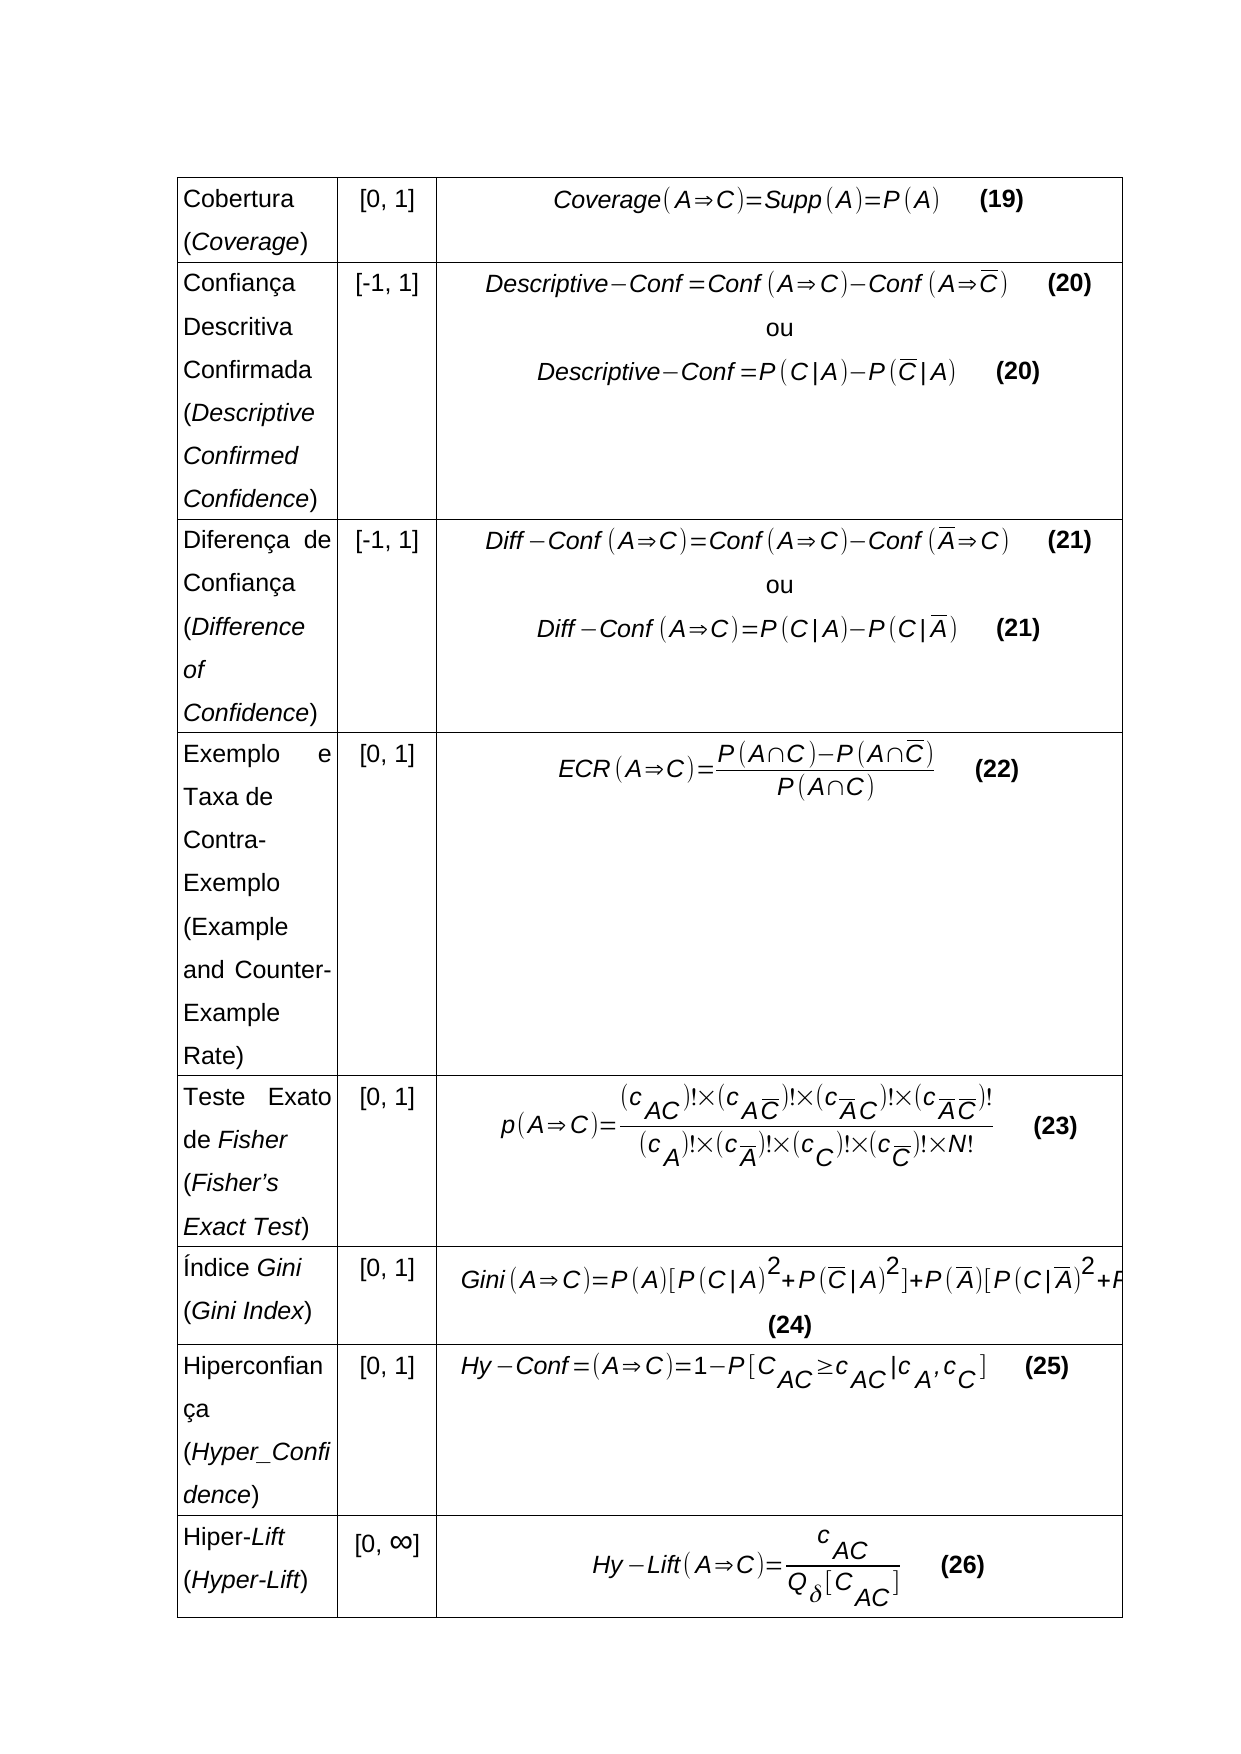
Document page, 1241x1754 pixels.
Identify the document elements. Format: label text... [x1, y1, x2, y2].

table_cell Índice Gini (Gini Index) [178, 1247, 337, 1344]
table_cell [0, 1] [338, 733, 436, 1075]
table_cell Exemplo e Taxa de Contra-Exemplo (Example and Counter-Example Rate) [178, 733, 337, 1075]
table_cell (26) [437, 1516, 1122, 1617]
table_cell (20) ou (20) [437, 263, 1122, 518]
table_cell Confiança Descritiva Confirmada (Descriptive Confirmed Confidence) [178, 263, 337, 518]
table_cell (25) [437, 1345, 1122, 1515]
table_cell [0, 1] [338, 1247, 436, 1344]
table_cell [0, ∞] [338, 1516, 436, 1617]
table_cell (23) [437, 1076, 1122, 1246]
table_cell [0, 1] [338, 1076, 436, 1246]
table_cell Cobertura (Coverage) [178, 178, 337, 262]
table_cell (24) [437, 1247, 1122, 1344]
table_cell Diferença de Confiança (Difference of Confidence) [178, 520, 337, 732]
table_cell (21) ou (21) [437, 520, 1122, 732]
table_cell Teste Exato de Fisher (Fisher’s Exact Test) [178, 1076, 337, 1246]
table_cell [0, 1] [338, 1345, 436, 1515]
table_cell (19) [437, 178, 1122, 262]
table_cell Hiper-Lift (Hyper-Lift) [178, 1516, 337, 1617]
table_cell Hiperconfiança (Hyper_Confidence) [178, 1345, 337, 1515]
table_cell [0, 1] [338, 178, 436, 262]
table_cell [-1, 1] [338, 263, 436, 518]
table_cell [-1, 1] [338, 520, 436, 732]
table_cell (22) [437, 733, 1122, 1075]
